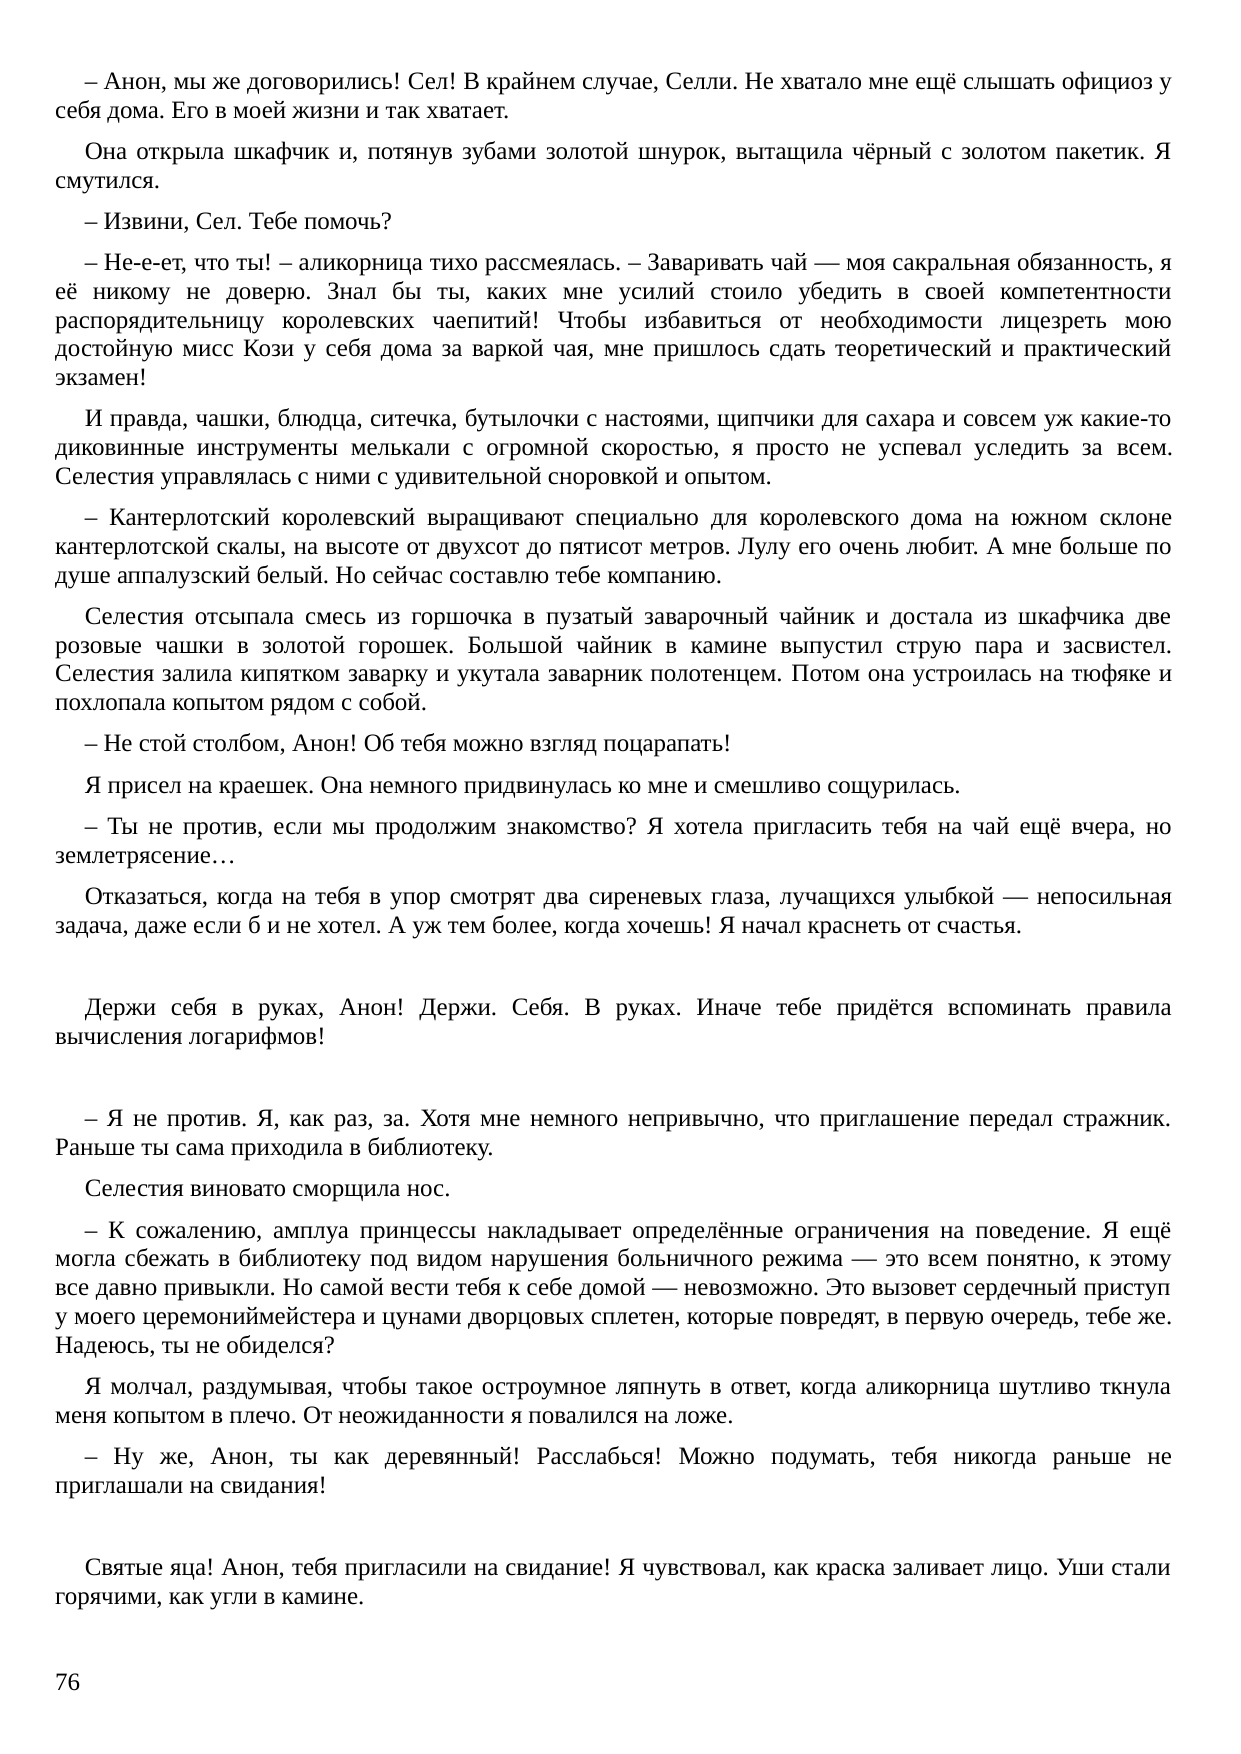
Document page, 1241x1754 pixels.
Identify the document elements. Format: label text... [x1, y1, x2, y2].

text – К сожалению, амплуа принцессы накладывает определённые ограничения на поведение. Я ещё могла сбежать в библиотеку под видом нарушения больничного режима — это всем понятно, к этому все давно привыкли. Но самой вести тебя к себе домой — невозможно. Это вызовет сердечный приступ у моего церемониймейстера и цунами дворцовых сплетен, которые повредят, в первую очередь, тебе же. Надеюсь, ты не обиделся? [55, 1215, 1173, 1358]
text – Извини, Сел. Тебе помочь? [55, 206, 1173, 235]
text – Не-е-ет, что ты! – аликорница тихо рассмеялась. – Заваривать чай — моя сакральная обязанность, я её никому не доверю. Знал бы ты, каких мне усилий стоило убедить в своей компетентности распорядительницу королевских чаепитий! Чтобы избавиться от необходимости лицезреть мою достойную мисс Кози у себя дома за варкой чая, мне пришлось сдать теоретический и практический экзамен! [55, 247, 1173, 391]
text – Я не против. Я, как раз, за. Хотя мне немного непривычно, что приглашение передал стражник. Раньше ты сама приходила в библиотеку. [55, 1103, 1173, 1161]
text – Анон, мы же договорились! Сел! В крайнем случае, Селли. Не хватало мне ещё слышать официоз у себя дома. Его в моей жизни и так хватает. [55, 66, 1173, 123]
text – Кантерлотский королевский выращивают специально для королевского дома на южном склоне кантерлотской скалы, на высоте от двухсот до пятисот метров. Лулу его очень любит. А мне больше по душе аппалузский белый. Но сейчас составлю тебе компанию. [55, 502, 1173, 588]
text Селестия отсыпала смесь из горшочка в пузатый заварочный чайник и достала из шкафчика две розовые чашки в золотой горошек. Большой чайник в камине выпустил струю пара и засвистел. Селестия залила кипятком заварку и укутала заварник полотенцем. Потом она устроилась на тюфяке и похлопала копытом рядом с собой. [55, 601, 1173, 716]
text И правда, чашки, блюдца, ситечка, бутылочки с настоями, щипчики для сахара и совсем уж какие-то диковинные инструменты мелькали с огромной скоростью, я просто не успевал уследить за всем. Селестия управлялась с ними с удивительной сноровкой и опытом. [55, 403, 1173, 490]
text Я присел на краешек. Она немного придвинулась ко мне и смешливо сощурилась. [55, 770, 1173, 798]
text Я молчал, раздумывая, чтобы такое остроумное ляпнуть в ответ, когда аликорница шутливо ткнула меня копытом в плечо. От неожиданности я повалился на ложе. [55, 1371, 1173, 1428]
text Святые яца! Анон, тебя пригласили на свидание! Я чувствовал, как краска заливает лицо. Уши стали горячими, как угли в камине. [55, 1552, 1173, 1610]
text – Ну же, Анон, ты как деревянный! Расслабься! Можно подумать, тебя никогда раньше не приглашали на свидания! [55, 1441, 1173, 1498]
text – Не стой столбом, Анон! Об тебя можно взгляд поцарапать! [55, 728, 1173, 757]
text Держи себя в руках, Анон! Держи. Себя. В руках. Иначе тебе придётся вспоминать правила вычисления логарифмов! [55, 992, 1173, 1050]
text – Ты не против, если мы продолжим знакомство? Я хотела пригласить тебя на чай ещё вчера, но землетрясение… [55, 811, 1173, 868]
text Селестия виновато сморщила нос. [55, 1173, 1173, 1202]
text Отказаться, когда на тебя в упор смотрят два сиреневых глаза, лучащихся улыбкой — непосильная задача, даже если б и не хотел. А уж тем более, когда хочешь! Я начал краснеть от счастья. [55, 881, 1173, 938]
text Она открыла шкафчик и, потянув зубами золотой шнурок, вытащила чёрный с золотом пакетик. Я смутился. [55, 136, 1173, 193]
